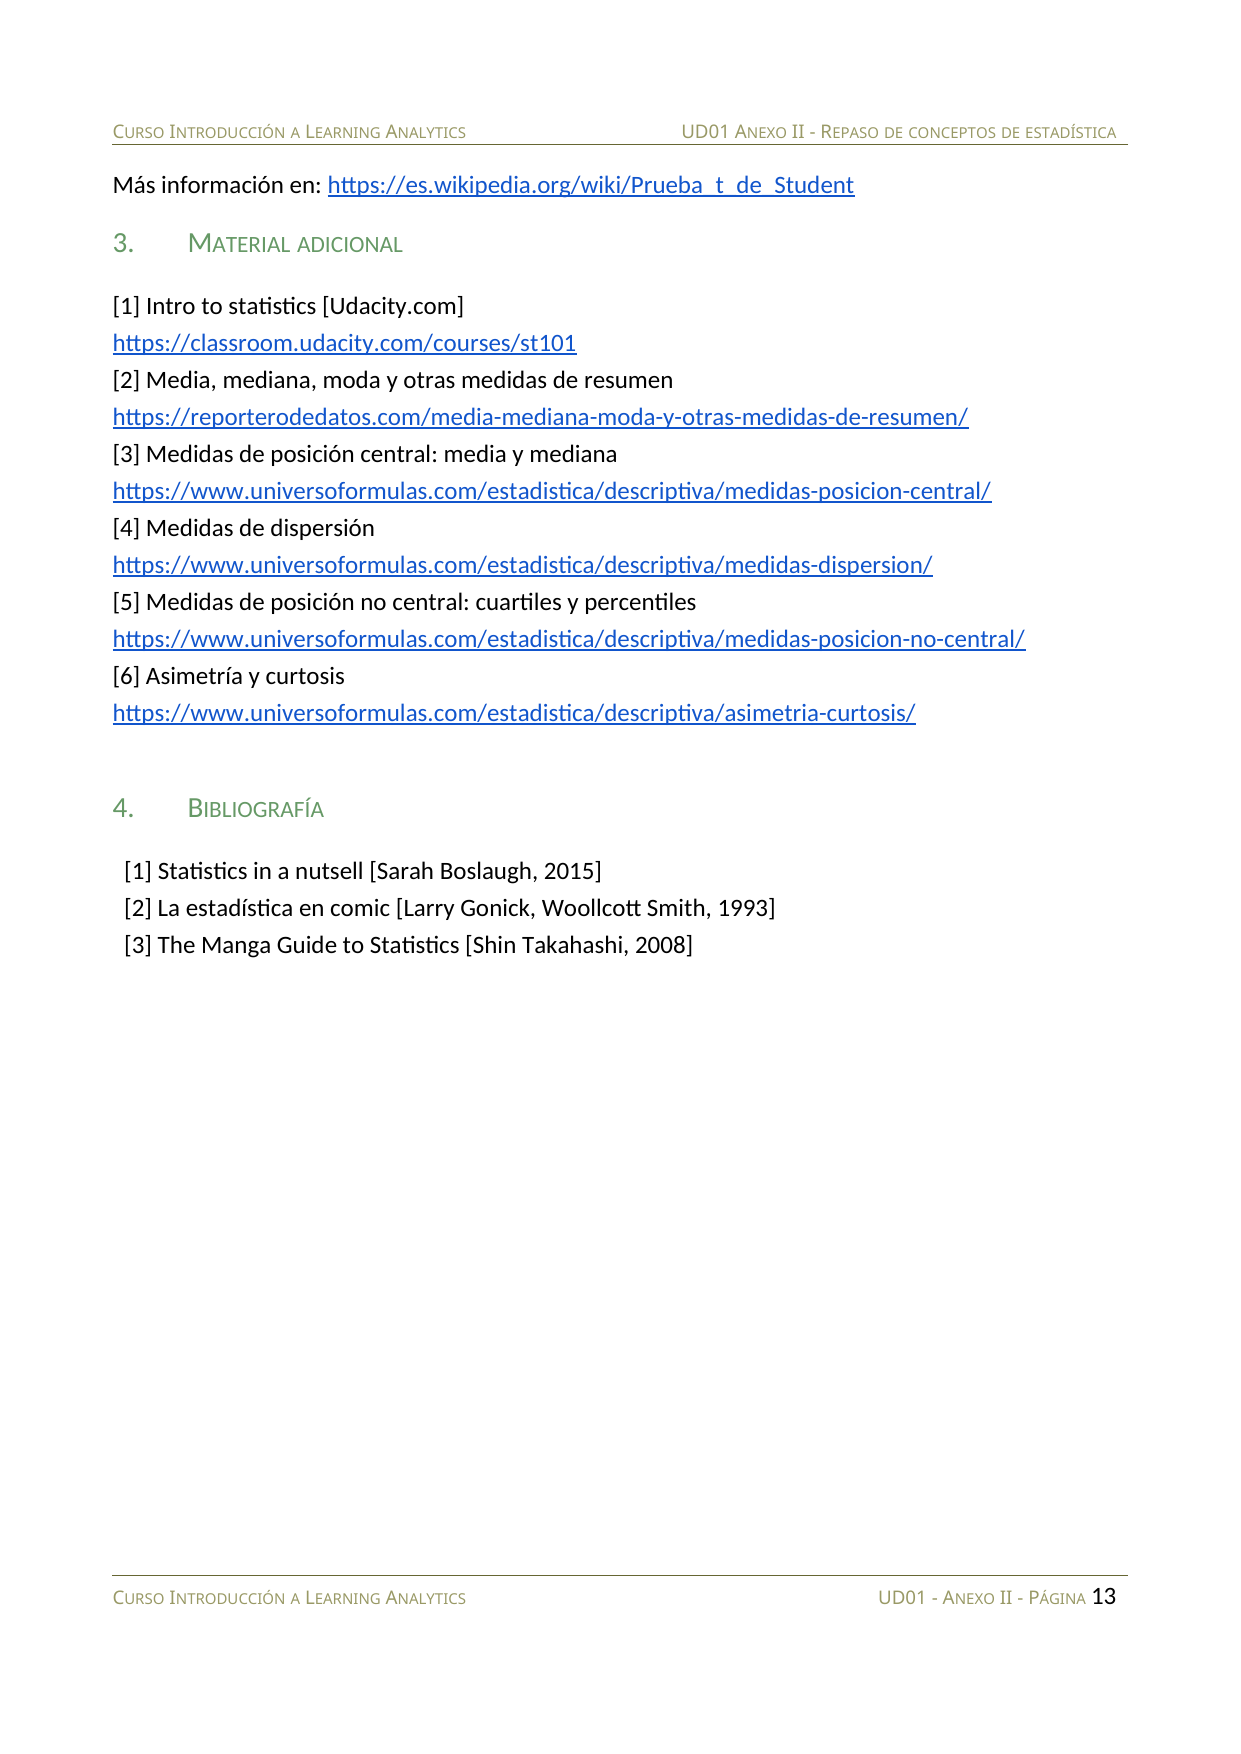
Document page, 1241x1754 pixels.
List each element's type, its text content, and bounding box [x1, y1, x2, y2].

text [2] La estadística en comic [Larry Gonick, Woollcott Smith, 1993] [112, 892, 1128, 922]
subtitle Bibliografía [112, 789, 1128, 825]
text [6] Asimetría y curtosis [112, 660, 1128, 690]
text https://classroom.udacity.com/courses/st101 [112, 327, 1128, 358]
text [1] Intro to statistics [Udacity.com] [112, 290, 1128, 321]
text https://www.universoformulas.com/estadistica/descriptiva/medidas-dispersion/ [112, 549, 1128, 579]
text [3] Medidas de posición central: media y mediana [112, 438, 1128, 468]
subtitle Material adicional [112, 224, 1128, 260]
text https://www.universoformulas.com/estadistica/descriptiva/medidas-posicion-central/ [112, 475, 1128, 506]
text https://www.universoformulas.com/estadistica/descriptiva/medidas-posicion-no-central/ [112, 623, 1128, 653]
text [5] Medidas de posición no central: cuartiles y percentiles [112, 586, 1128, 616]
text [1] Statistics in a nutsell [Sarah Boslaugh, 2015] [112, 855, 1128, 885]
text Más información en: https://es.wikipedia.org/wiki/Prueba_t_de_Student [112, 169, 1128, 199]
text [3] The Manga Guide to Statistics [Shin Takahashi, 2008] [112, 929, 1128, 959]
text https://reporterodedatos.com/media-mediana-moda-y-otras-medidas-de-resumen/ [112, 401, 1128, 432]
text https://www.universoformulas.com/estadistica/descriptiva/asimetria-curtosis/ [112, 697, 1128, 727]
text [4] Medidas de dispersión [112, 512, 1128, 542]
text [2] Media, mediana, moda y otras medidas de resumen [112, 364, 1128, 394]
